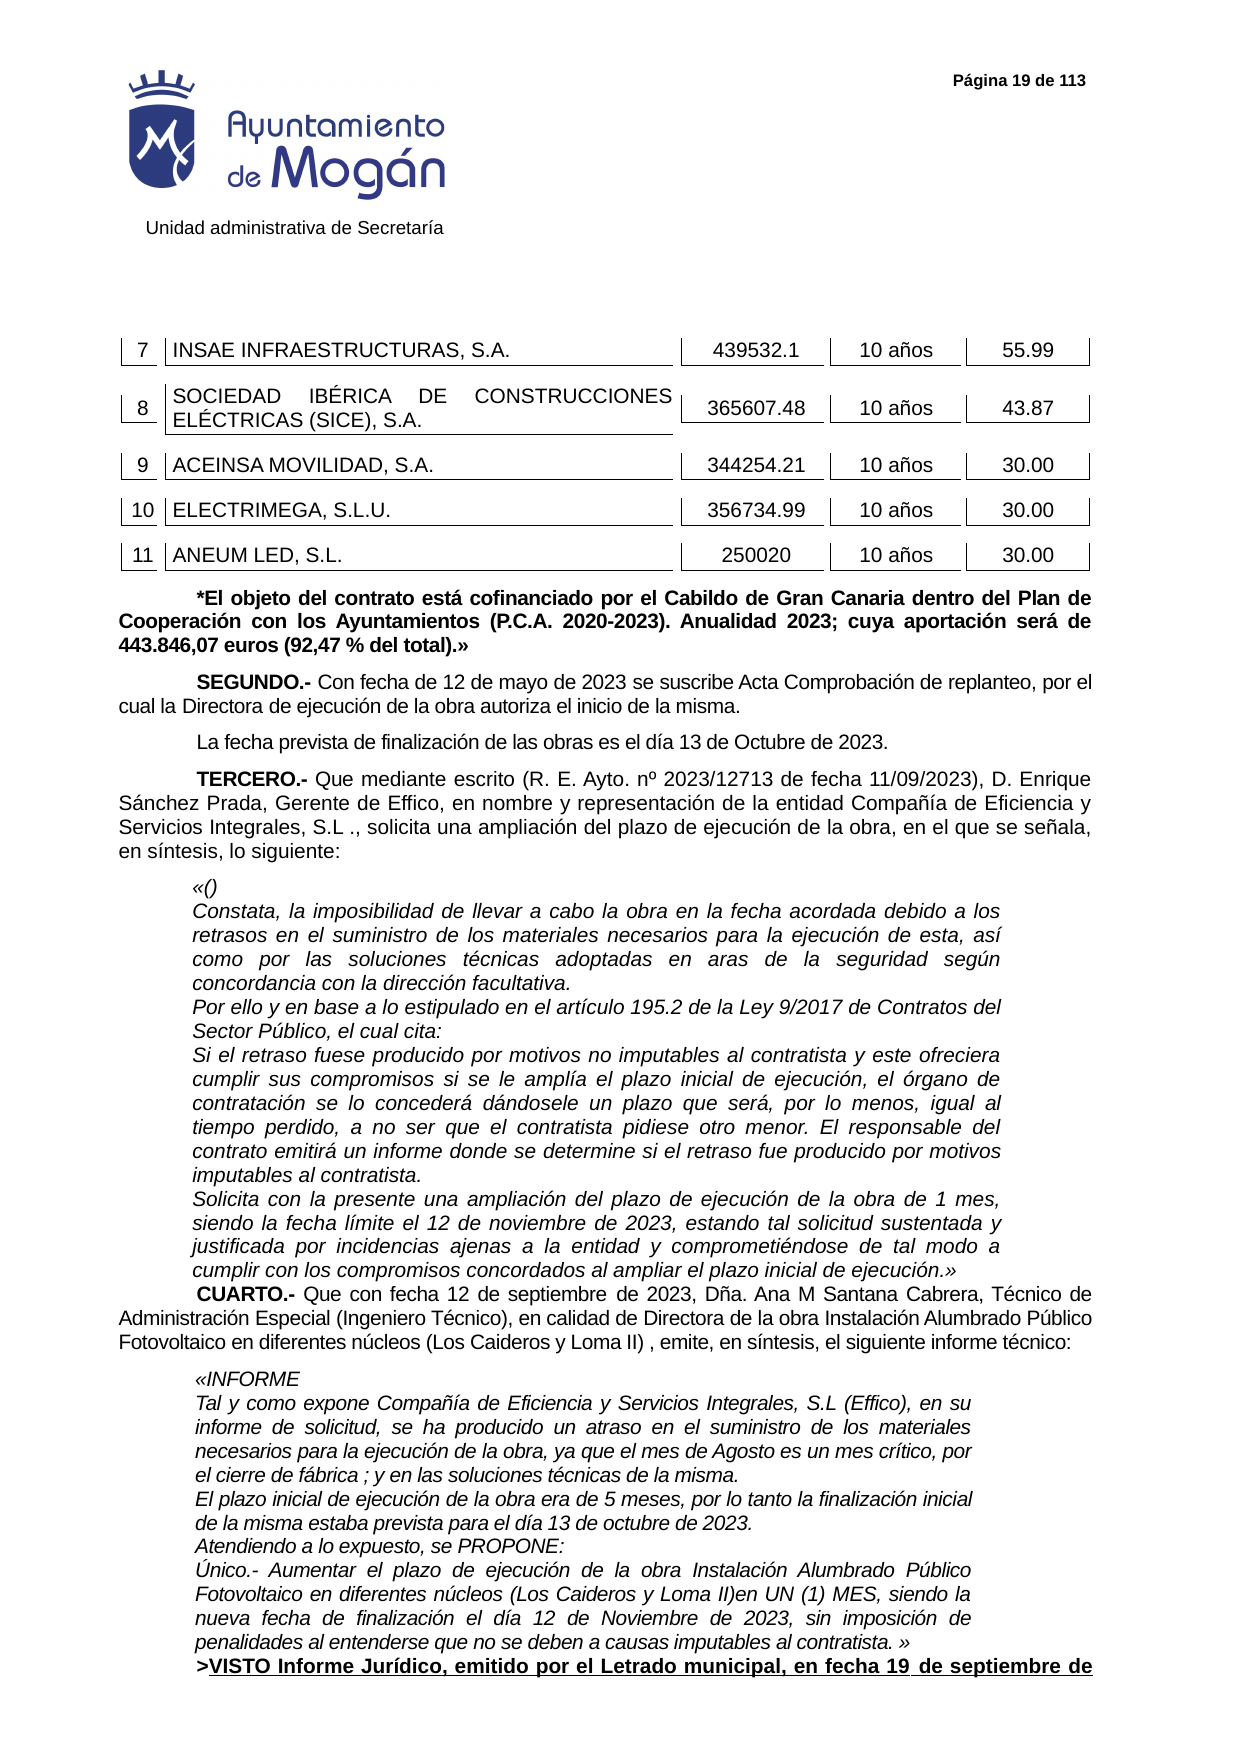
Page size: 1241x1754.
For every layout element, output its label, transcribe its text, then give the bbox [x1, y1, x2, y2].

text La fecha prevista de finalización de las obras es el día 13 de Octubre de 2023. [118, 730, 1092, 754]
table_cell 10 años [827, 450, 963, 495]
table_cell 10 años [827, 495, 963, 540]
picture [128, 70, 445, 206]
text >VISTO Informe Jurídico, emitido por el Letrado municipal, en fecha 19 de septiembre de [118, 1654, 1092, 1678]
table_cell 8 [118, 381, 160, 450]
text TERCERO.- Que mediante escrito (R. E. Ayto. nº 2023/12713 de fecha 11/09/2023), D. Enrique Sánchez Prada, Gerente de Effico, en nombre y representación de la entidad Compañía de Eficiencia y Servicios Integrales, S.L ., solicita una ampliación del plazo de ejecución de la obra, en el que se señala, en síntesis, lo siguiente: [118, 767, 1092, 862]
text «INFORME [195, 1367, 974, 1391]
text Único.- Aumentar el plazo de ejecución de la obra Instalación Alumbrado Público Fotovoltaico en diferentes núcleos (Los Caideros y Loma II)en UN (1) MES, siendo la nueva fecha de finalización el día 12 de Noviembre de 2023, sin imposición de penalidades al entenderse que no se deben a causas imputables al contratista. » [195, 1558, 974, 1654]
table_cell 250020 [676, 540, 827, 585]
table_cell 7 [118, 335, 160, 381]
text Por ello y en base a lo estipulado en el artículo 195.2 de la Ley 9/2017 de Contratos del Sector Público, el cual cita: [192, 995, 1004, 1043]
table_cell 10 [118, 495, 160, 540]
table_cell ACEINSA MOVILIDAD, S.A. [160, 450, 676, 495]
table_cell INSAE INFRAESTRUCTURAS, S.A. [160, 335, 676, 381]
table_cell ANEUM LED, S.L. [160, 540, 676, 585]
text Tal y como expone Compañía de Eficiencia y Servicios Integrales, S.L (Effico), en su informe de solicitud, se ha producido un atraso en el suministro de los materiales necesarios para la ejecución de la obra, ya que el mes de Agosto es un mes crítico, por el cierre de fábrica ; y en las soluciones técnicas de la misma. [195, 1391, 974, 1486]
table_cell 10 años [827, 540, 963, 585]
table_cell 11 [118, 540, 160, 585]
table_cell 43,87 [964, 381, 1092, 450]
text SEGUNDO.- Con fecha de 12 de mayo de 2023 se suscribe Acta Comprobación de replanteo, por el cual la Directora de ejecución de la obra autoriza el inicio de la misma. [118, 670, 1092, 718]
text «() [192, 875, 1004, 899]
table_cell 30,00 [964, 450, 1092, 495]
text *El objeto del contrato está cofinanciado por el Cabildo de Gran Canaria dentro del Plan de Cooperación con los Ayuntamientos (P.C.A. 2020-2023). Anualidad 2023; cuya aportación será de 443.846,07 euros (92,47 % del total).» [118, 585, 1092, 657]
text Constata, la imposibilidad de llevar a cabo la obra en la fecha acordada debido a los retrasos en el suministro de los materiales necesarios para la ejecución de esta, así como por las soluciones técnicas adoptadas en aras de la seguridad según concordancia con la dirección facultativa. [192, 899, 1004, 995]
table_cell 10 años [827, 381, 963, 450]
table_cell 365607,48 [676, 381, 827, 450]
table_cell 344254,21 [676, 450, 827, 495]
text CUARTO.- Que con fecha 12 de septiembre de 2023, Dña. Ana M Santana Cabrera, Técnico de Administración Especial (Ingeniero Técnico), en calidad de Directora de la obra Instalación Alumbrado Público Fotovoltaico en diferentes núcleos (Los Caideros y Loma II) , emite, en síntesis, el siguiente informe técnico: [118, 1282, 1092, 1354]
text El plazo inicial de ejecución de la obra era de 5 meses, por lo tanto la finalización inicial de la misma estaba prevista para el día 13 de octubre de 2023. [195, 1486, 974, 1534]
table_cell SOCIEDAD IBÉRICA DE CONSTRUCCIONES ELÉCTRICAS (SICE), S.A. [160, 381, 676, 450]
table_cell 9 [118, 450, 160, 495]
table_cell 439532,1 [676, 335, 827, 381]
text Si el retraso fuese producido por motivos no imputables al contratista y este ofreciera cumplir sus compromisos si se le amplía el plazo inicial de ejecución, el órgano de contratación se lo concederá dándosele un plazo que será, por lo menos, igual al tiempo perdido, a no ser que el contratista pidiese otro menor. El responsable del contrato emitirá un informe donde se determine si el retraso fue producido por motivos imputables al contratista. [192, 1043, 1004, 1186]
table_cell ELECTRIMEGA, S.L.U. [160, 495, 676, 540]
table_cell 30,00 [964, 495, 1092, 540]
text Solicita con la presente una ampliación del plazo de ejecución de la obra de 1 mes, siendo la fecha límite el 12 de noviembre de 2023, estando tal solicitud sustentada y justificada por incidencias ajenas a la entidad y comprometiéndose de tal modo a cumplir con los compromisos concordados al ampliar el plazo inicial de ejecución.» [192, 1186, 1004, 1282]
text Atendiendo a lo expuesto, se PROPONE: [195, 1534, 974, 1558]
table_cell 10 años [827, 335, 963, 381]
table_cell 30,00 [964, 540, 1092, 585]
table_cell 55,99 [964, 335, 1092, 381]
table_cell 356734,99 [676, 495, 827, 540]
